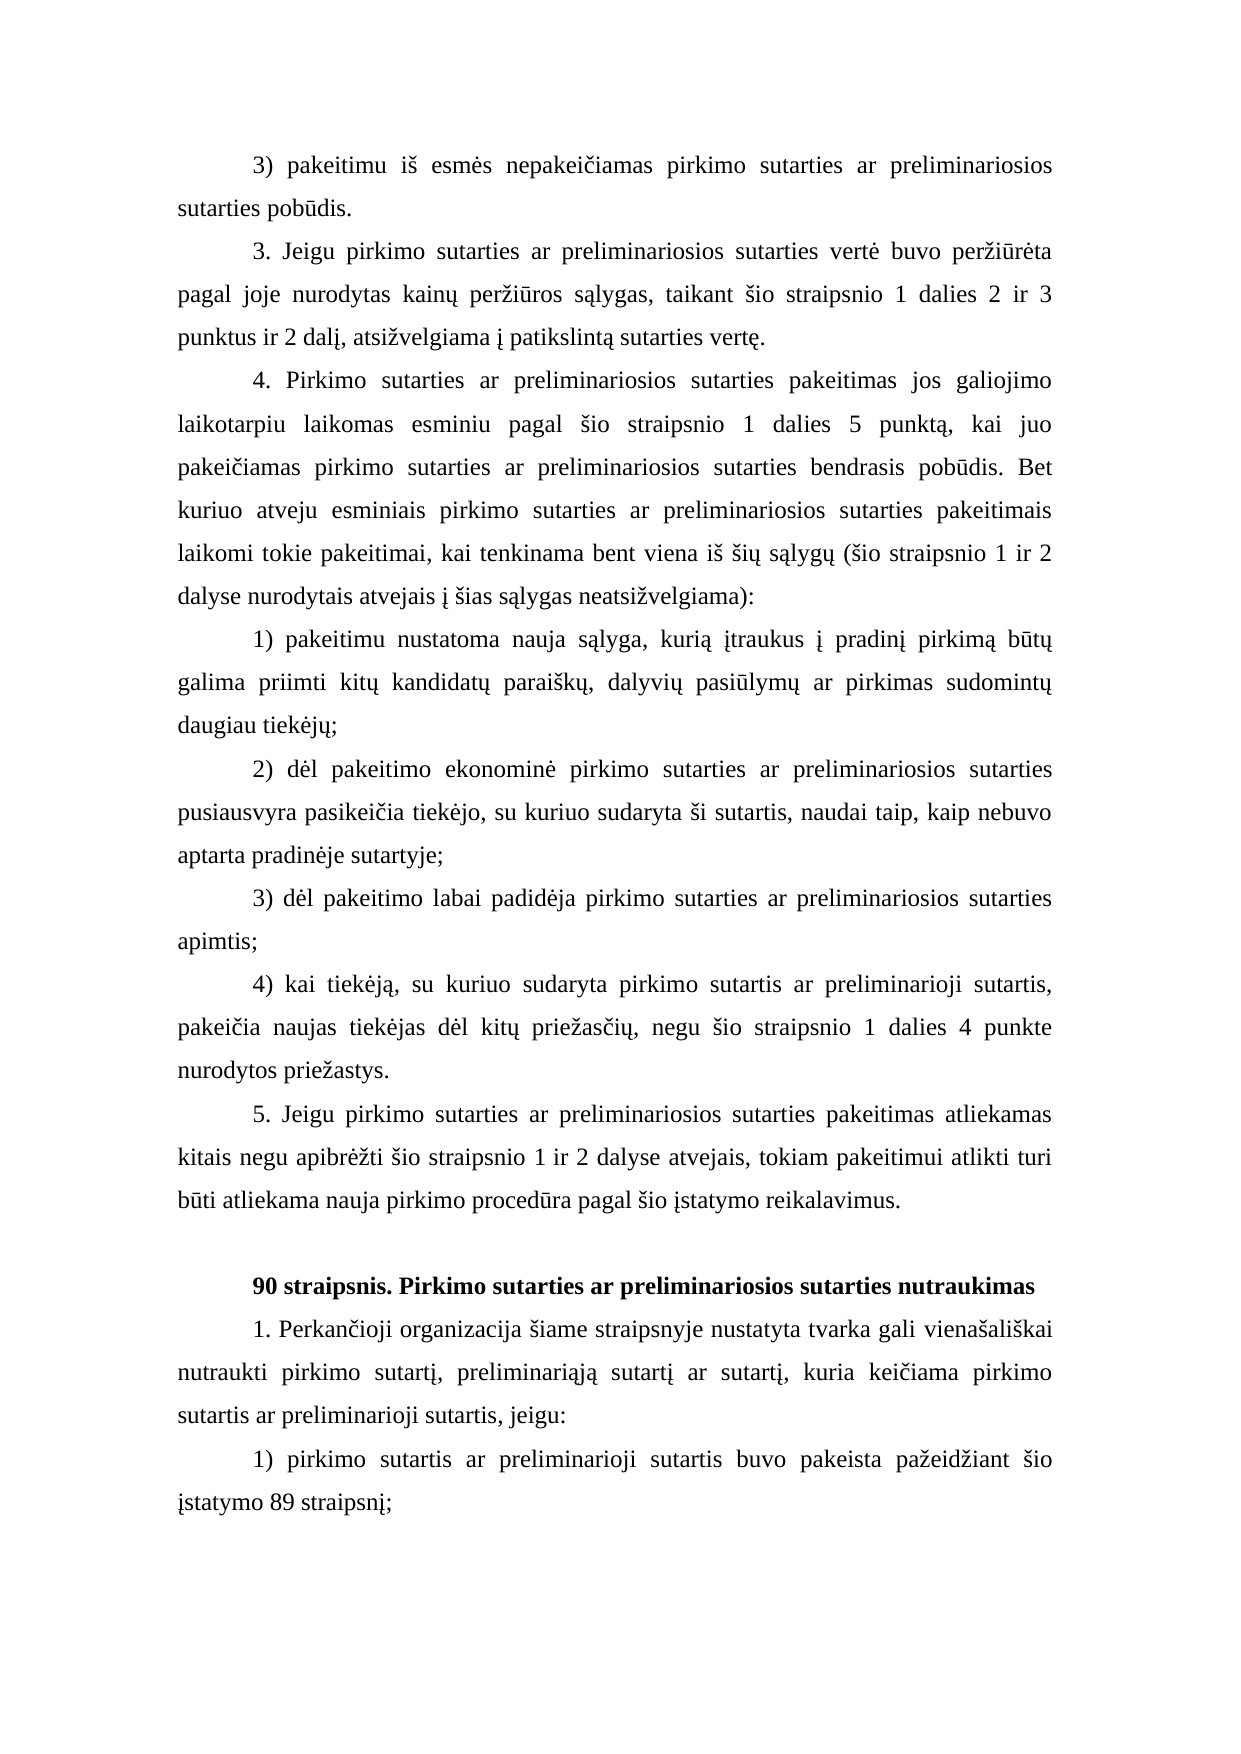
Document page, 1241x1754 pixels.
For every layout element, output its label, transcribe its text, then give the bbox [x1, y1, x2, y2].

text 1. Perkančioji organizacija šiame straipsnyje nustatyta tvarka gali vienašališkai nutraukti pirkimo sutartį, preliminariąją sutartį ar sutartį, kuria keičiama pirkimo sutartis ar preliminarioji sutartis, jeigu: [177, 1314, 1053, 1429]
text 4. Pirkimo sutarties ar preliminariosios sutarties pakeitimas jos galiojimo laikotarpiu laikomas esminiu pagal šio straipsnio 1 dalies 5 punktą, kai juo pakeičiamas pirkimo sutarties ar preliminariosios sutarties bendrasis pobūdis. Bet kuriuo atveju esminiais pirkimo sutarties ar preliminariosios sutarties pakeitimais laikomi tokie pakeitimai, kai tenkinama bent viena iš šių sąlygų (šio straipsnio 1 ir 2 dalyse nurodytais atvejais į šias sąlygas neatsižvelgiama): [177, 366, 1053, 610]
text 3) dėl pakeitimo labai padidėja pirkimo sutarties ar preliminariosios sutarties apimtis; [177, 883, 1053, 955]
text 1) pirkimo sutartis ar preliminarioji sutartis buvo pakeista pažeidžiant šio įstatymo 89 straipsnį; [177, 1444, 1053, 1516]
text 3. Jeigu pirkimo sutarties ar preliminariosios sutarties vertė buvo peržiūrėta pagal joje nurodytas kainų peržiūros sąlygas, taikant šio straipsnio 1 dalies 2 ir 3 punktus ir 2 dalį, atsižvelgiama į patikslintą sutarties vertę. [177, 236, 1053, 351]
text 4) kai tiekėją, su kuriuo sudaryta pirkimo sutartis ar preliminarioji sutartis, pakeičia naujas tiekėjas dėl kitų priežasčių, negu šio straipsnio 1 dalies 4 punkte nurodytos priežastys. [177, 969, 1053, 1084]
text 5. Jeigu pirkimo sutarties ar preliminariosios sutarties pakeitimas atliekamas kitais negu apibrėžti šio straipsnio 1 ir 2 dalyse atvejais, tokiam pakeitimui atlikti turi būti atliekama nauja pirkimo procedūra pagal šio įstatymo reikalavimus. [177, 1099, 1053, 1214]
text 3) pakeitimu iš esmės nepakeičiamas pirkimo sutarties ar preliminariosios sutarties pobūdis. [177, 150, 1053, 222]
text 1) pakeitimu nustatoma nauja sąlyga, kurią įtraukus į pradinį pirkimą būtų galima priimti kitų kandidatų paraiškų, dalyvių pasiūlymų ar pirkimas sudomintų daugiau tiekėjų; [177, 624, 1053, 739]
text 90 straipsnis. Pirkimo sutarties ar preliminariosios sutarties nutraukimas [177, 1271, 1053, 1300]
text 2) dėl pakeitimo ekonominė pirkimo sutarties ar preliminariosios sutarties pusiausvyra pasikeičia tiekėjo, su kuriuo sudaryta ši sutartis, naudai taip, kaip nebuvo aptarta pradinėje sutartyje; [177, 754, 1053, 869]
